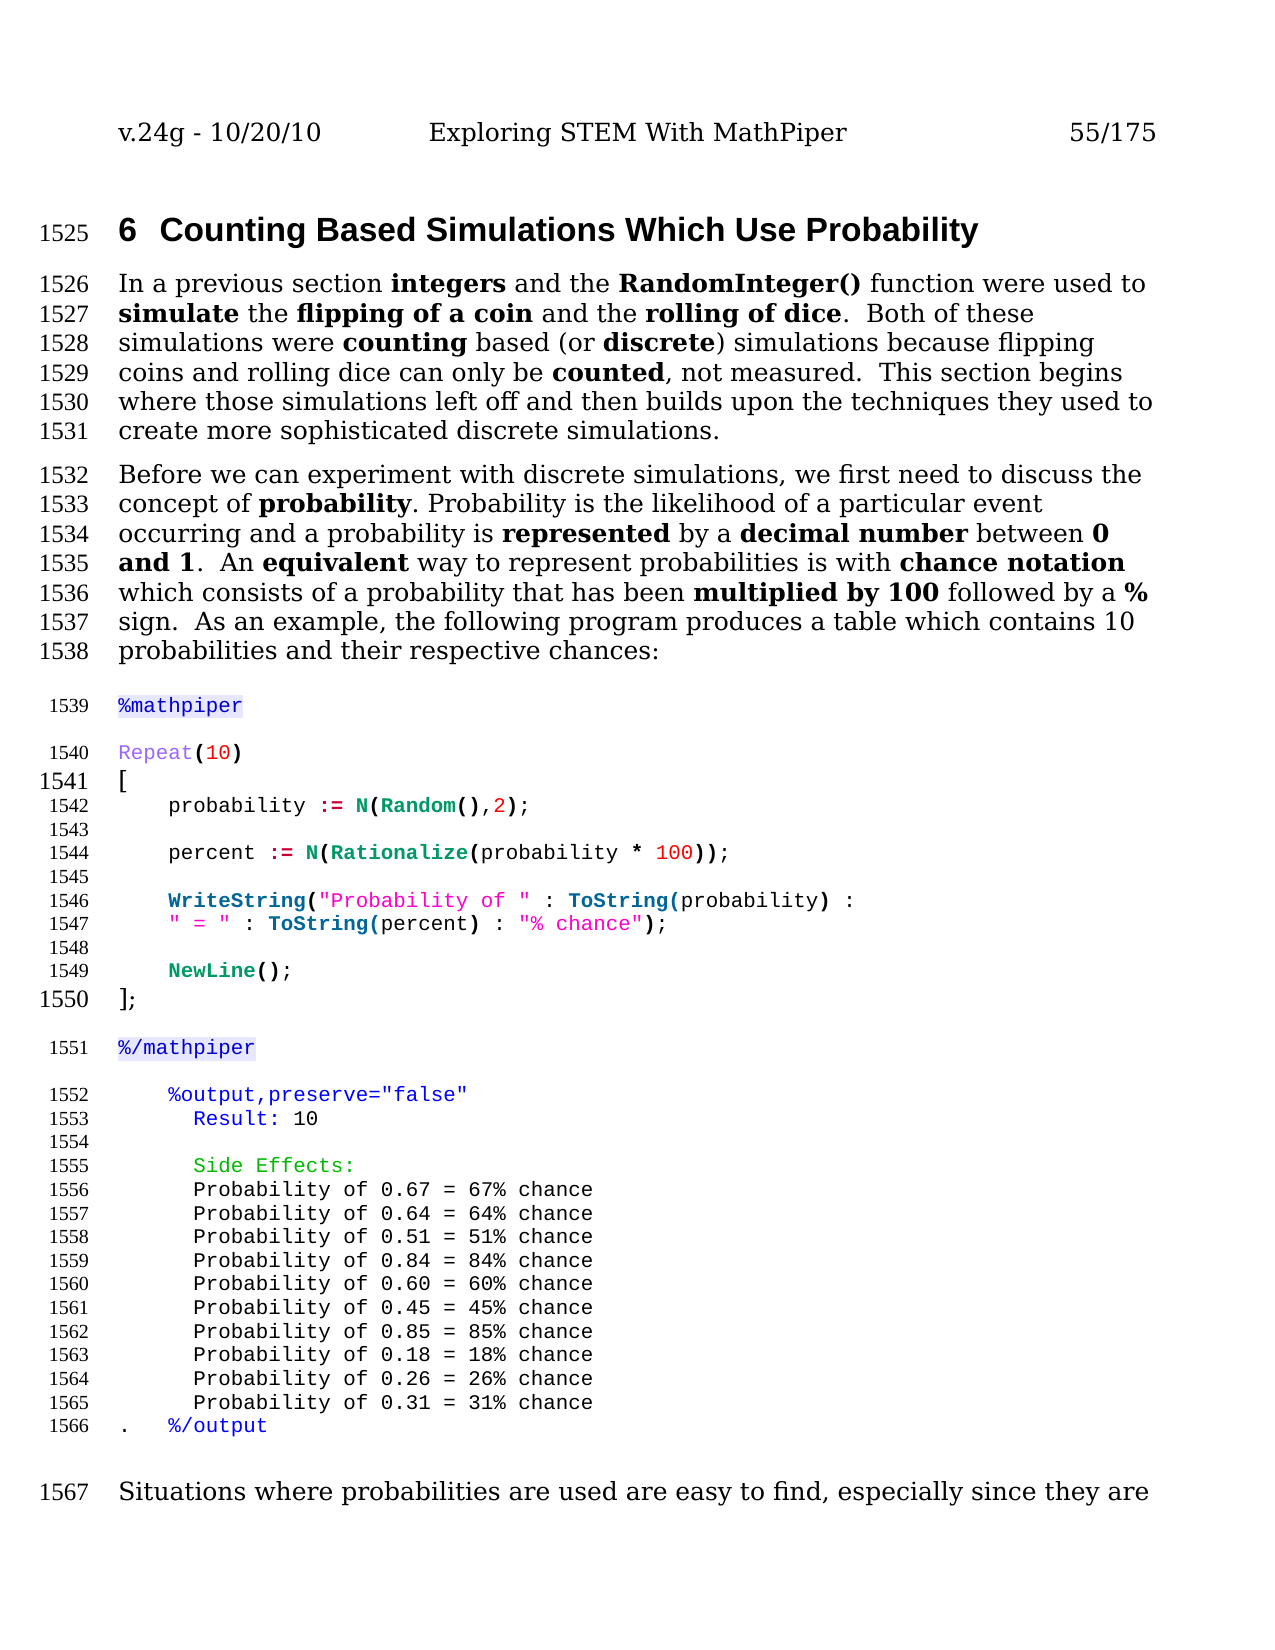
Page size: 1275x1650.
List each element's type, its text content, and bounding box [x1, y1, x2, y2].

text Situations where probabilities are used are easy to find, especially since they are [118, 1477, 1157, 1507]
text Probability of 0.31 = 31% chance [118, 1392, 1157, 1415]
subtitle Counting Based Simulations Which Use Probability [118, 210, 1157, 248]
text In a previous section integers and the RandomInteger() function were used to simulate the flipping of a coin and the rolling of dice. Both of these simulations were counting based (or discrete) simulations because flipping coins and rolling dice can only be counted, not measured. This section begins where those simulations left off and then builds upon the techniques they used to create more sophisticated discrete simulations. [118, 269, 1157, 445]
text Probability of 0.26 = 26% chance [118, 1368, 1157, 1392]
text Probability of 0.85 = 85% chance [118, 1321, 1157, 1344]
text Repeat(10) [118, 742, 1157, 766]
text Probability of 0.64 = 64% chance [118, 1202, 1157, 1226]
text %/mathpiper [118, 1037, 1157, 1061]
text Before we can experiment with discrete simulations, we first need to discuss the concept of probability. Probability is the likelihood of a particular event occurring and a probability is represented by a decimal number between 0 and 1. An equivalent way to represent probabilities is with chance notation which consists of a probability that has been multiplied by 100 followed by a % sign. As an example, the following program produces a table which contains 10 probabilities and their respective chances: [118, 460, 1157, 665]
text Result: 10 [118, 1108, 1157, 1132]
text %output,preserve="false" [118, 1084, 1157, 1108]
text probability := N(Random(),2); [118, 795, 1157, 819]
text Probability of 0.67 = 67% chance [118, 1179, 1157, 1202]
text " = " : ToString(percent) : "% chance"); [118, 913, 1157, 937]
text Probability of 0.45 = 45% chance [118, 1297, 1157, 1321]
text Side Effects: [118, 1155, 1157, 1179]
text %mathpiper [118, 695, 1157, 718]
text Probability of 0.60 = 60% chance [118, 1273, 1157, 1297]
text [ [118, 766, 1157, 795]
text NewLine(); [118, 961, 1157, 984]
text Probability of 0.51 = 51% chance [118, 1226, 1157, 1250]
text ]; [118, 984, 1157, 1013]
text percent := N(Rationalize(probability * 100)); [118, 842, 1157, 866]
text Probability of 0.84 = 84% chance [118, 1250, 1157, 1273]
text Probability of 0.18 = 18% chance [118, 1344, 1157, 1368]
text . %/output [118, 1415, 1157, 1439]
text WriteString("Probability of " : ToString(probability) : [118, 889, 1157, 913]
